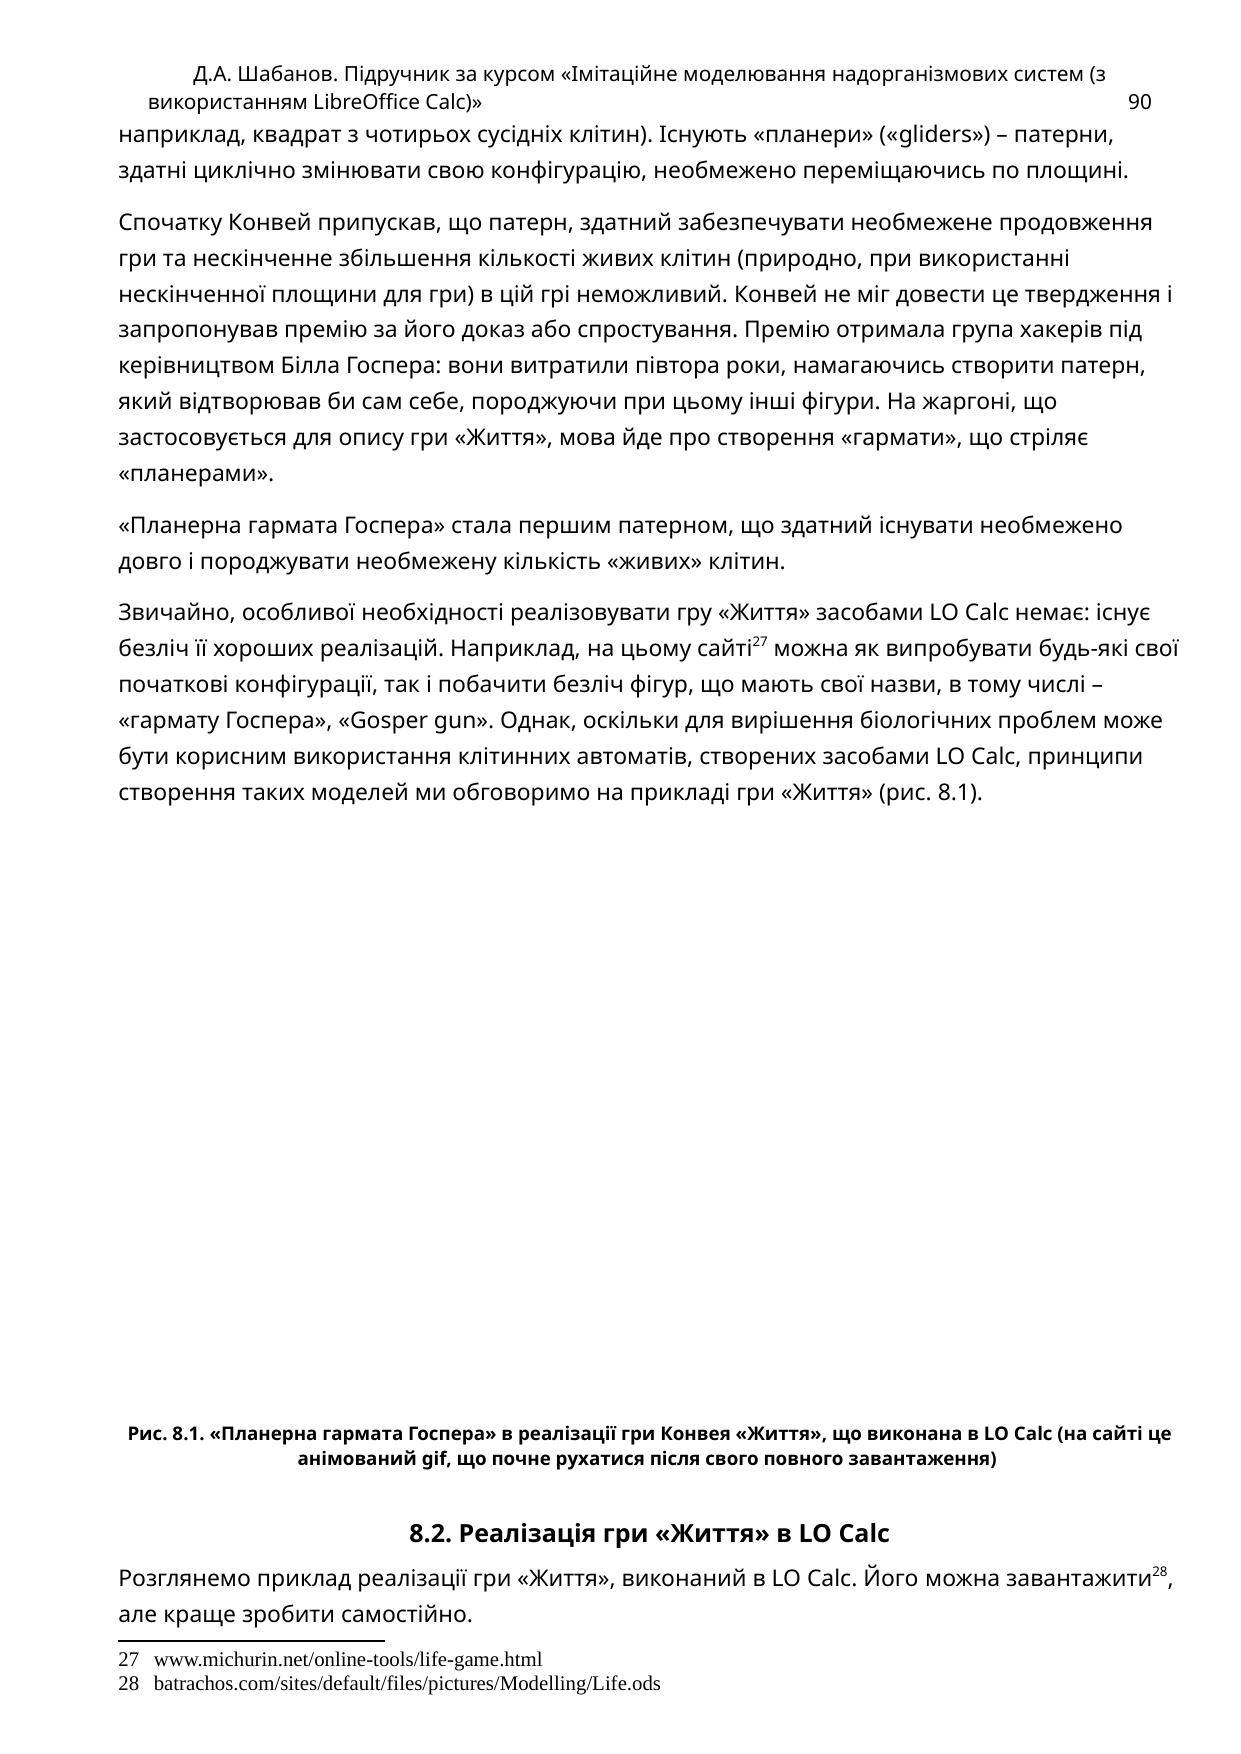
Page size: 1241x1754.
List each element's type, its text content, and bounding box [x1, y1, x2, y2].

text «Планерна гармата Госпера» стала першим патерном, що здатний існувати необмежено довго і породжувати необмежену кількість «живих» клітин. [118, 509, 1181, 576]
text Розглянемо приклад реалізації гри «Життя», виконаний в LO Calc. Його можна завантажити, але краще зробити самостійно. [118, 1562, 1181, 1629]
text batrachos.com/sites/default/files/pictures/Modelling/Life.ods [118, 1671, 1181, 1695]
text наприклад, квадрат з чотирьох сусідніх клітин). Існують «планери» («gliders») – патерни, здатні циклічно змінювати свою конфігурацію, необмежено переміщаючись по площині. [118, 118, 1181, 185]
text Звичайно, особливої ​​необхідності реалізовувати гру «Життя» засобами LO Calc немає: існує безліч її хороших реалізацій. Наприклад, на цьому сайті можна як випробувати будь-які свої початкові конфігурації, так і побачити безліч фігур, що мають свої назви, в тому числі – «гармату Госпера», «Gosper gun». Однак, оскільки для вирішення біологічних проблем може бути корисним використання клітинних автоматів, створених засобами LO Calc, принципи створення таких моделей ми обговоримо на прикладі гри «Життя» (рис. 8.1). [118, 596, 1181, 807]
text www.michurin.net/online-tools/life-game.html [118, 1647, 1181, 1671]
subtitle 8.2. Реалізація гри «Життя» в LO Calc [118, 1515, 1181, 1549]
subtitle Рис. 8.1. «Планерна гармата Госпера» в реалізації гри Конвея «Життя», що виконана в LO Calc (на сайті це анімований gif, що почне рухатися після свого повного завантаження) [118, 1420, 1181, 1471]
text Спочатку Конвей припускав, що патерн, здатний забезпечувати необмежене продовження гри та нескінченне збільшення кількості живих клітин (природно, при використанні нескінченної площини для гри) в цій грі неможливий. Конвей не міг довести це твердження і запропонував премію за його доказ або спростування. Премію отримала група хакерів під керівництвом Білла Госпера: вони витратили півтора роки, намагаючись створити патерн, який відтворював би сам себе, породжуючи при цьому інші фігури. На жаргоні, що застосовується для опису гри «Життя», мова йде про створення «гармати», що стріляє «планерами». [118, 206, 1181, 488]
